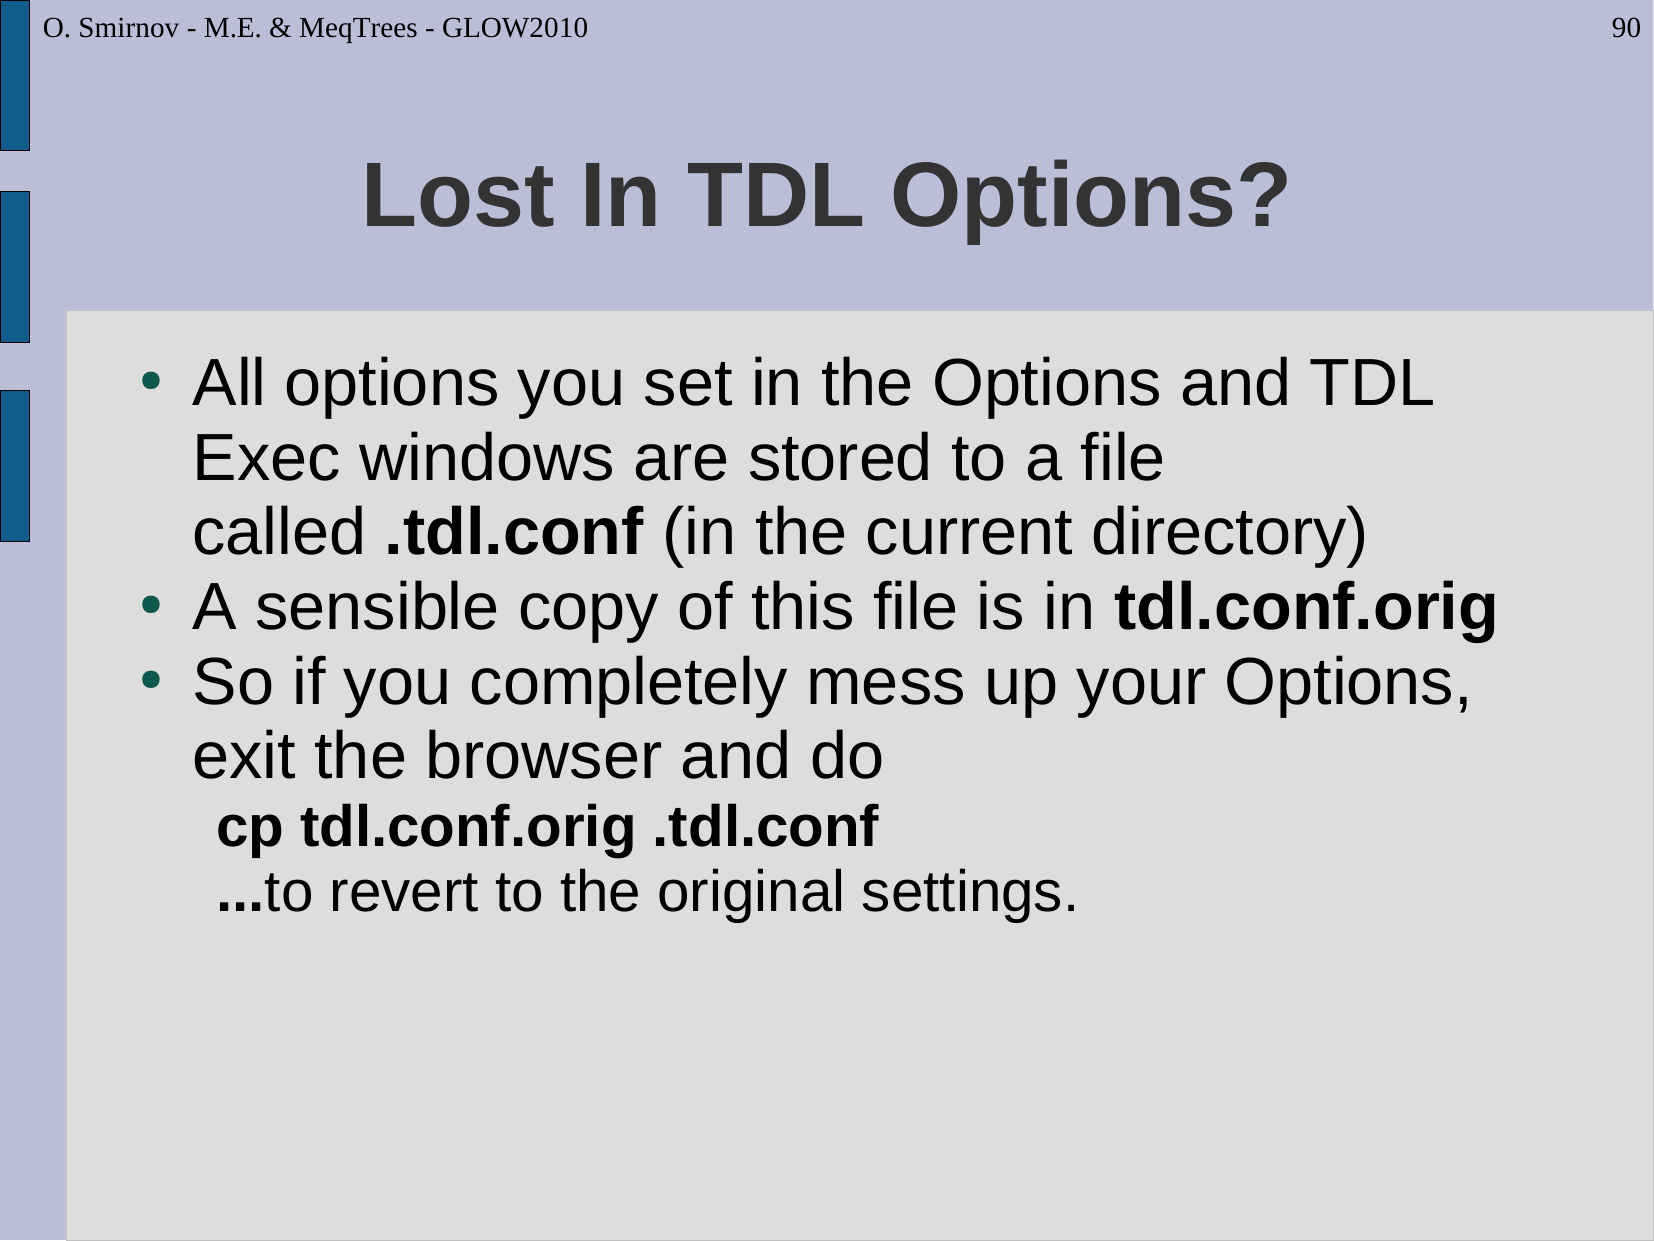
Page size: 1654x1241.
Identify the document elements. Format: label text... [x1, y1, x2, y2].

list All options you set in the Options and TDL Exec windows are stored to a file called .tdl.conf (in the current directory) A sensible copy of this file is in tdl.conf.orig So if you completely mess up your Options, exit the browser and do cp tdl.conf.orig .tdl.conf ...to revert to the original settings. [121, 344, 1534, 1112]
title Lost In TDL Options? [121, 98, 1534, 291]
